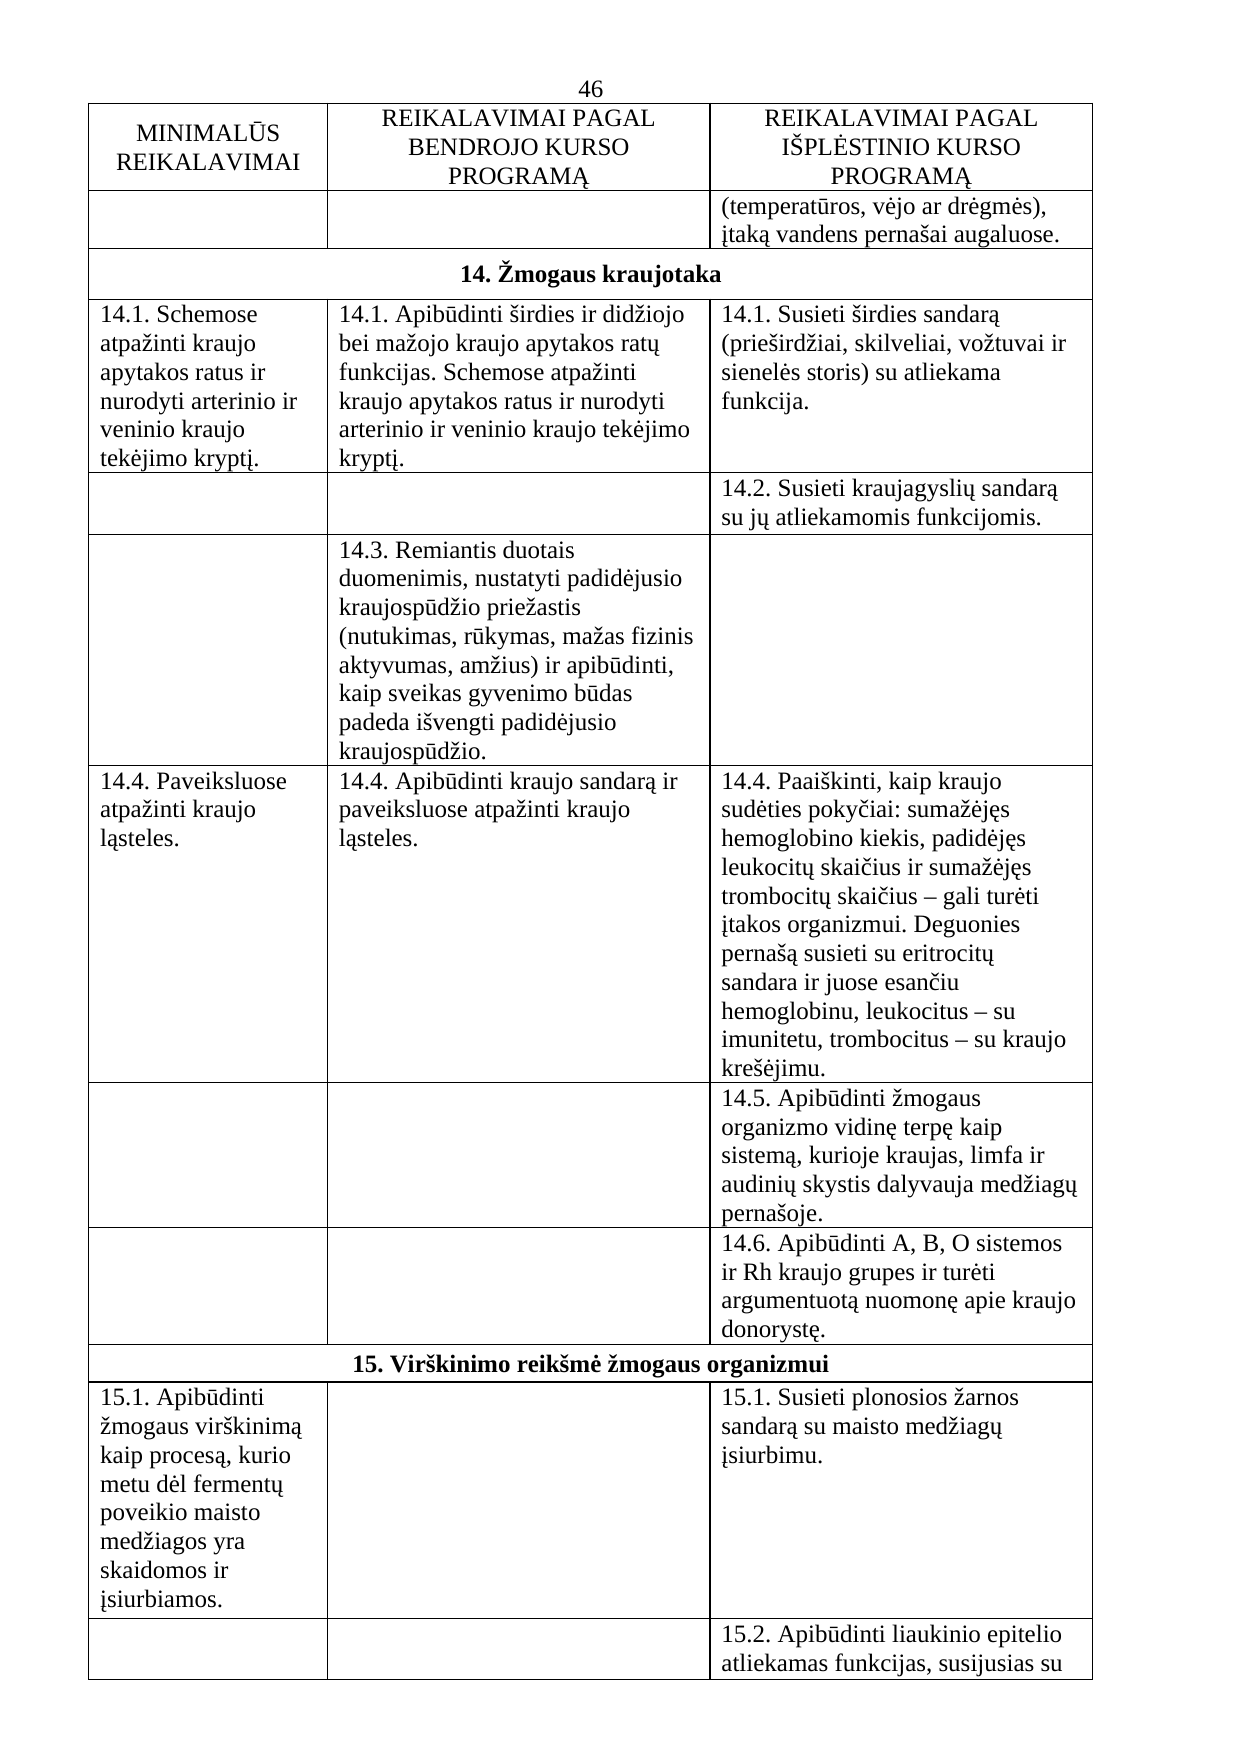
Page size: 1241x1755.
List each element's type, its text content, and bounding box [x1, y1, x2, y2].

table_cell [89, 535, 327, 765]
table_cell [89, 191, 327, 248]
table_cell [89, 1083, 327, 1227]
table_cell [328, 1083, 709, 1227]
table_cell 14.6. Apibūdinti A, B, O sistemos ir Rh kraujo grupes ir turėti argumentuotą nuomonę apie kraujo donorystę. [711, 1228, 1092, 1343]
table_header REIKALAVIMAI PAGAL BENDROJO KURSO PROGRAMĄ [328, 104, 709, 190]
table_cell 14.4. Paveiksluose atpažinti kraujo ląsteles. [89, 766, 327, 1082]
table_cell [711, 535, 1092, 765]
table_cell [89, 1228, 327, 1343]
table_cell [89, 473, 327, 534]
table_cell 15.2. Apibūdinti liaukinio epitelio atliekamas funkcijas, susijusias su [711, 1619, 1092, 1679]
table_cell 15.1. Apibūdinti žmogaus virškinimą kaip procesą, kurio metu dėl fermentų poveikio maisto medžiagos yra skaidomos ir įsiurbiamos. [89, 1383, 327, 1618]
table_cell [89, 1619, 327, 1679]
table_cell [328, 1383, 709, 1618]
table_cell 14.1. Susieti širdies sandarą (prieširdžiai, skilveliai, vožtuvai ir sienelės storis) su atliekama funkcija. [711, 300, 1092, 472]
table_cell 14.4. Paaiškinti, kaip kraujo sudėties pokyčiai: sumažėjęs hemoglobino kiekis, padidėjęs leukocitų skaičius ir sumažėjęs trombocitų skaičius – gali turėti įtakos organizmui. Deguonies pernašą susieti su eritrocitų sandara ir juose esančiu hemoglobinu, leukocitus – su imunitetu, trombocitus – su kraujo krešėjimu. [711, 766, 1092, 1082]
table_header MINIMALŪS REIKALAVIMAI [89, 104, 327, 190]
table_cell 15. Virškinimo reikšmė žmogaus organizmui [89, 1345, 1092, 1381]
table_header REIKALAVIMAI PAGAL IŠPLĖSTINIO KURSO PROGRAMĄ [711, 104, 1092, 190]
table_cell 15.1. Susieti plonosios žarnos sandarą su maisto medžiagų įsiurbimu. [711, 1383, 1092, 1618]
table_cell 14. Žmogaus kraujotaka [89, 249, 1092, 298]
table_cell [328, 1228, 709, 1343]
table_cell 14.4. Apibūdinti kraujo sandarą ir paveiksluose atpažinti kraujo ląsteles. [328, 766, 709, 1082]
table_cell [328, 473, 709, 534]
table_cell [328, 191, 709, 248]
table_cell 14.5. Apibūdinti žmogaus organizmo vidinę terpę kaip sistemą, kurioje kraujas, limfa ir audinių skystis dalyvauja medžiagų pernašoje. [711, 1083, 1092, 1227]
table_cell 14.1. Apibūdinti širdies ir didžiojo bei mažojo kraujo apytakos ratų funkcijas. Schemose atpažinti kraujo apytakos ratus ir nurodyti arterinio ir veninio kraujo tekėjimo kryptį. [328, 300, 709, 472]
table_cell [328, 1619, 709, 1679]
table_cell 14.3. Remiantis duotais duomenimis, nustatyti padidėjusio kraujospūdžio priežastis (nutukimas, rūkymas, mažas fizinis aktyvumas, amžius) ir apibūdinti, kaip sveikas gyvenimo būdas padeda išvengti padidėjusio kraujospūdžio. [328, 535, 709, 765]
table_cell (temperatūros, vėjo ar drėgmės), įtaką vandens pernašai augaluose. [711, 191, 1092, 248]
table_cell 14.1. Schemose atpažinti kraujo apytakos ratus ir nurodyti arterinio ir veninio kraujo tekėjimo kryptį. [89, 300, 327, 472]
table_cell 14.2. Susieti kraujagyslių sandarą su jų atliekamomis funkcijomis. [711, 473, 1092, 534]
